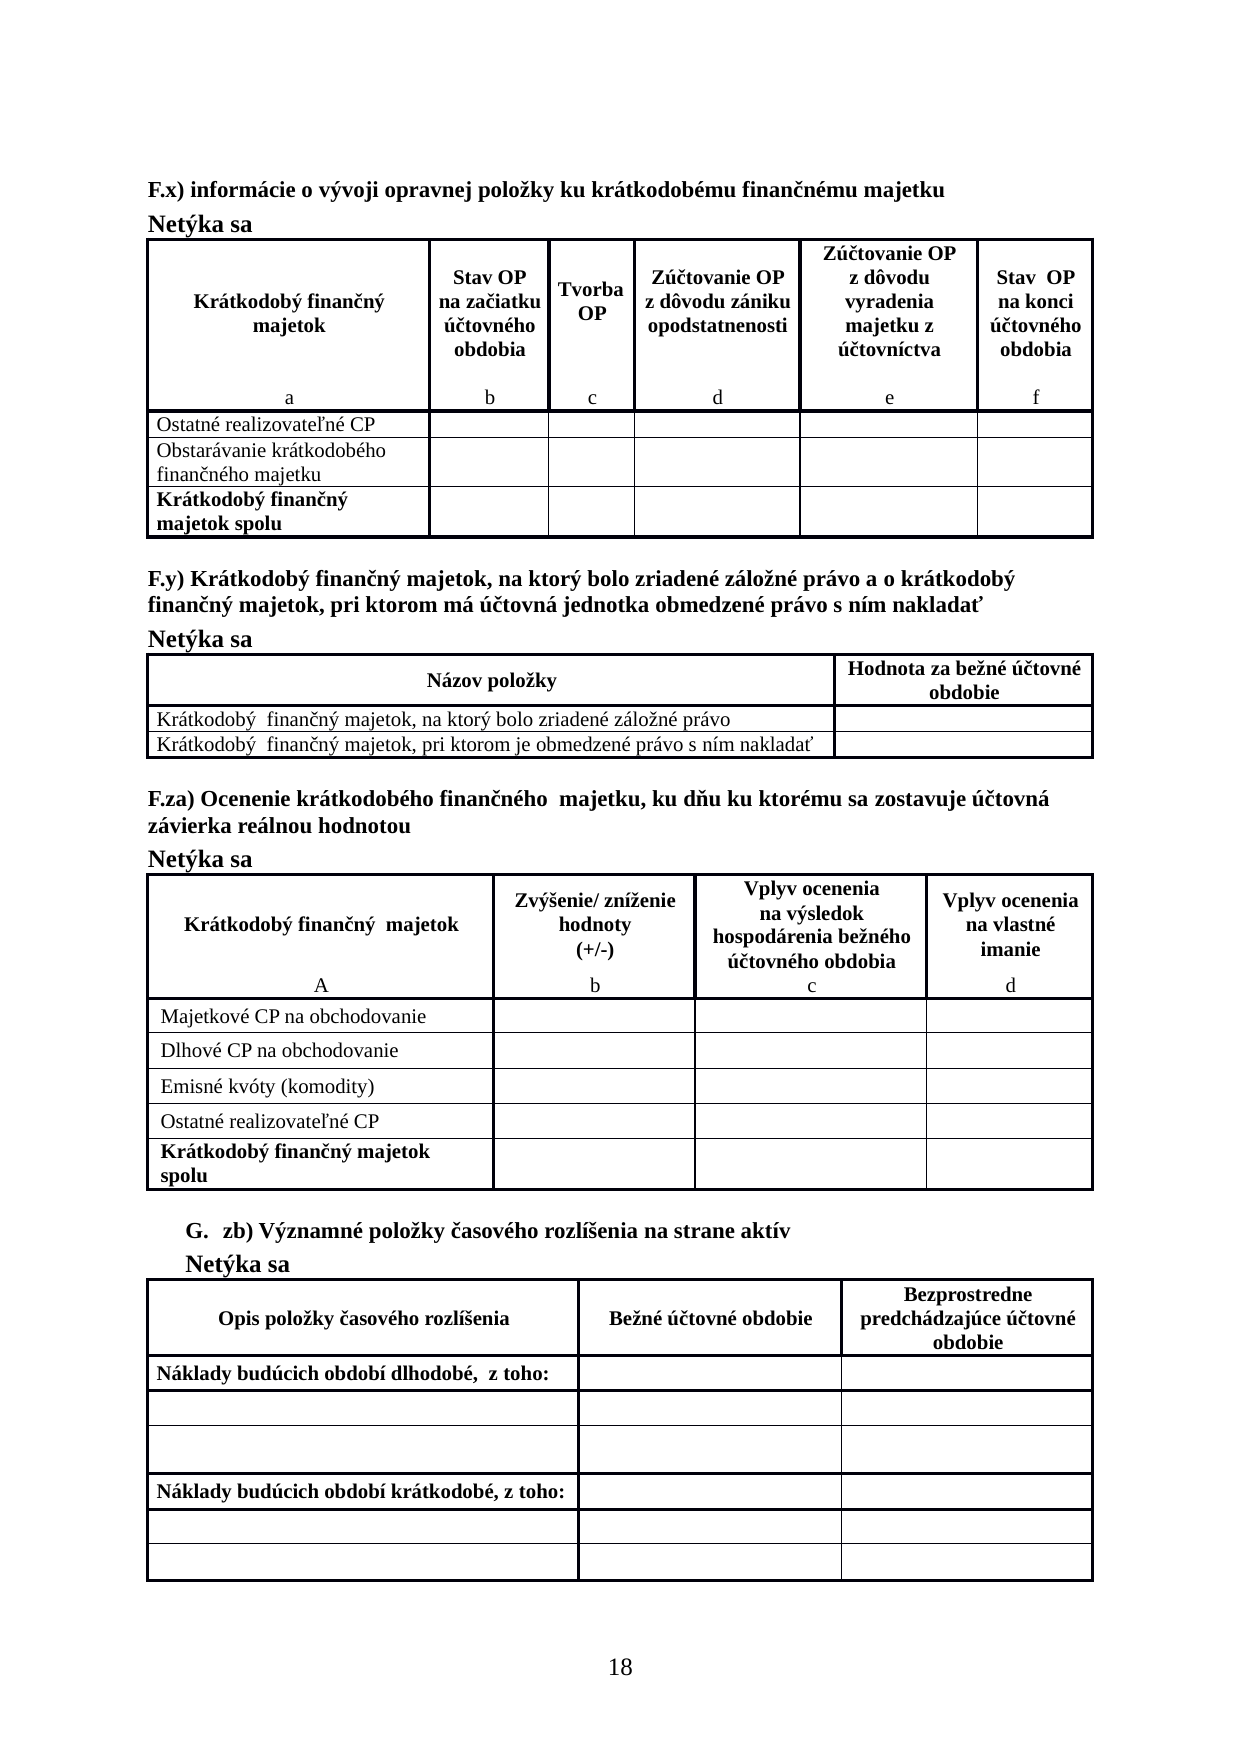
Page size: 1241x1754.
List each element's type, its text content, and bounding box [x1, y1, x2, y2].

table_header Bežné účtovné obdobie [580, 1281, 840, 1354]
table_cell [580, 1511, 841, 1543]
table_cell Krátkodobý finančný majetok spolu [149, 1139, 492, 1187]
table_cell e [802, 385, 976, 409]
table_cell [149, 1392, 577, 1424]
table_cell [635, 438, 799, 486]
text Netýka sa [185, 1249, 1093, 1278]
table_header Hodnota za bežné účtovné obdobie [836, 656, 1091, 704]
table_header Tvorba OP [551, 241, 633, 385]
text Netýka sa [148, 624, 1093, 652]
table_header Stav OP na začiatku účtovného obdobia [431, 241, 547, 385]
table_cell [842, 1357, 1091, 1389]
table_cell [149, 1426, 577, 1472]
table_header Názov položky [149, 656, 833, 704]
table_cell [842, 1544, 1091, 1578]
table_header Opis položky časového rozlíšenia [149, 1281, 577, 1354]
table_cell Obstarávanie krátkodobého finančného majetku [149, 438, 428, 486]
table_cell Krátkodobý finančný majetok, na ktorý bolo zriadené záložné právo [149, 707, 833, 731]
title F.x) informácie o vývoji opravnej položky ku krátkodobému finančnému majetku [148, 176, 1093, 203]
table_cell b [495, 973, 693, 997]
title zb) Významné položky časového rozlíšenia na strane aktív [185, 1217, 1093, 1243]
table_cell [580, 1544, 841, 1578]
table_header Zúčtovanie OP z dôvodu zániku opodstatnenosti [636, 241, 798, 385]
table_cell d [928, 973, 1091, 997]
table_cell [842, 1426, 1091, 1472]
title F.za) Ocenenie krátkodobého finančného majetku, ku dňu ku ktorému sa zostavuje účtovná závierka reálnou hodnotou [148, 786, 1093, 838]
table_cell [836, 707, 1091, 731]
table_cell Krátkodobý finančný majetok, pri ktorom je obmedzené právo s ním nakladať [149, 732, 833, 756]
text Netýka sa [148, 209, 1093, 238]
table_cell Dlhové CP na obchodovanie [149, 1033, 492, 1067]
table_cell [696, 1069, 926, 1103]
table_cell [431, 438, 548, 486]
table_cell [149, 1511, 577, 1543]
table_cell Ostatné realizovateľné CP [149, 413, 428, 436]
table_cell [801, 413, 977, 436]
table_header Bezprostredne predchádzajúce účtovné obdobie [843, 1281, 1091, 1354]
table_cell [801, 438, 977, 486]
table_cell [580, 1475, 841, 1508]
table_cell [696, 1000, 926, 1032]
table_cell [549, 438, 634, 486]
table_cell [580, 1392, 841, 1424]
table_cell d [636, 385, 798, 409]
table_cell c [697, 973, 925, 997]
table_cell [495, 1104, 694, 1138]
table_header Krátkodobý finančný majetok [149, 241, 428, 385]
table_cell [978, 413, 1091, 436]
table_cell [495, 1139, 694, 1187]
table_cell [842, 1511, 1091, 1543]
table_cell Náklady budúcich období krátkodobé, z toho: [149, 1475, 577, 1508]
table_cell [927, 1139, 1091, 1187]
table_cell [842, 1392, 1091, 1424]
table_cell [635, 487, 799, 535]
table_cell [927, 1104, 1091, 1138]
table_cell b [431, 385, 547, 409]
table_cell [635, 413, 799, 436]
table_header Zvýšenie/ zníženie hodnoty (+/-) [495, 876, 693, 973]
table_cell [495, 1033, 694, 1067]
table_cell [580, 1357, 841, 1389]
text Netýka sa [148, 844, 1093, 873]
table_cell [696, 1033, 926, 1067]
title F.y) Krátkodobý finančný majetok, na ktorý bolo zriadené záložné právo a o krátkodobý finančný majetok, pri ktorom má účtovná jednotka obmedzené právo s ním nakladať [148, 565, 1093, 617]
table_cell Majetkové CP na obchodovanie [149, 1000, 492, 1032]
table_cell [978, 487, 1091, 535]
table_header Krátkodobý finančný majetok [149, 876, 492, 973]
table_cell Emisné kvóty (komodity) [149, 1069, 492, 1103]
table_cell A [149, 973, 492, 997]
table_header Vplyv ocenenia na výsledok hospodárenia bežného účtovného obdobia [697, 876, 925, 973]
table_cell [431, 413, 548, 436]
table_cell a [149, 385, 428, 409]
table_cell Náklady budúcich období dlhodobé, z toho: [149, 1357, 577, 1389]
table_cell f [979, 385, 1091, 409]
table_cell [696, 1139, 926, 1187]
table_cell [549, 487, 634, 535]
table_header Stav OP na konci účtovného obdobia [979, 241, 1091, 385]
table_cell [696, 1104, 926, 1138]
table_cell [842, 1475, 1091, 1508]
table_cell [836, 732, 1091, 756]
table_cell c [551, 385, 633, 409]
table_header Zúčtovanie OP z dôvodu vyradenia majetku z účtovníctva [802, 241, 976, 385]
table_cell [978, 438, 1091, 486]
table_cell [927, 1000, 1091, 1032]
table_header Vplyv ocenenia na vlastné imanie [928, 876, 1091, 973]
table_cell [580, 1426, 841, 1472]
table_cell [927, 1033, 1091, 1067]
table_cell [149, 1544, 577, 1578]
table_cell [431, 487, 548, 535]
table_cell [495, 1069, 694, 1103]
table_cell Krátkodobý finančný majetok spolu [149, 487, 428, 535]
table_cell [549, 413, 634, 436]
table_cell [495, 1000, 694, 1032]
table_cell [927, 1069, 1091, 1103]
table_cell Ostatné realizovateľné CP [149, 1104, 492, 1138]
table_cell [801, 487, 977, 535]
